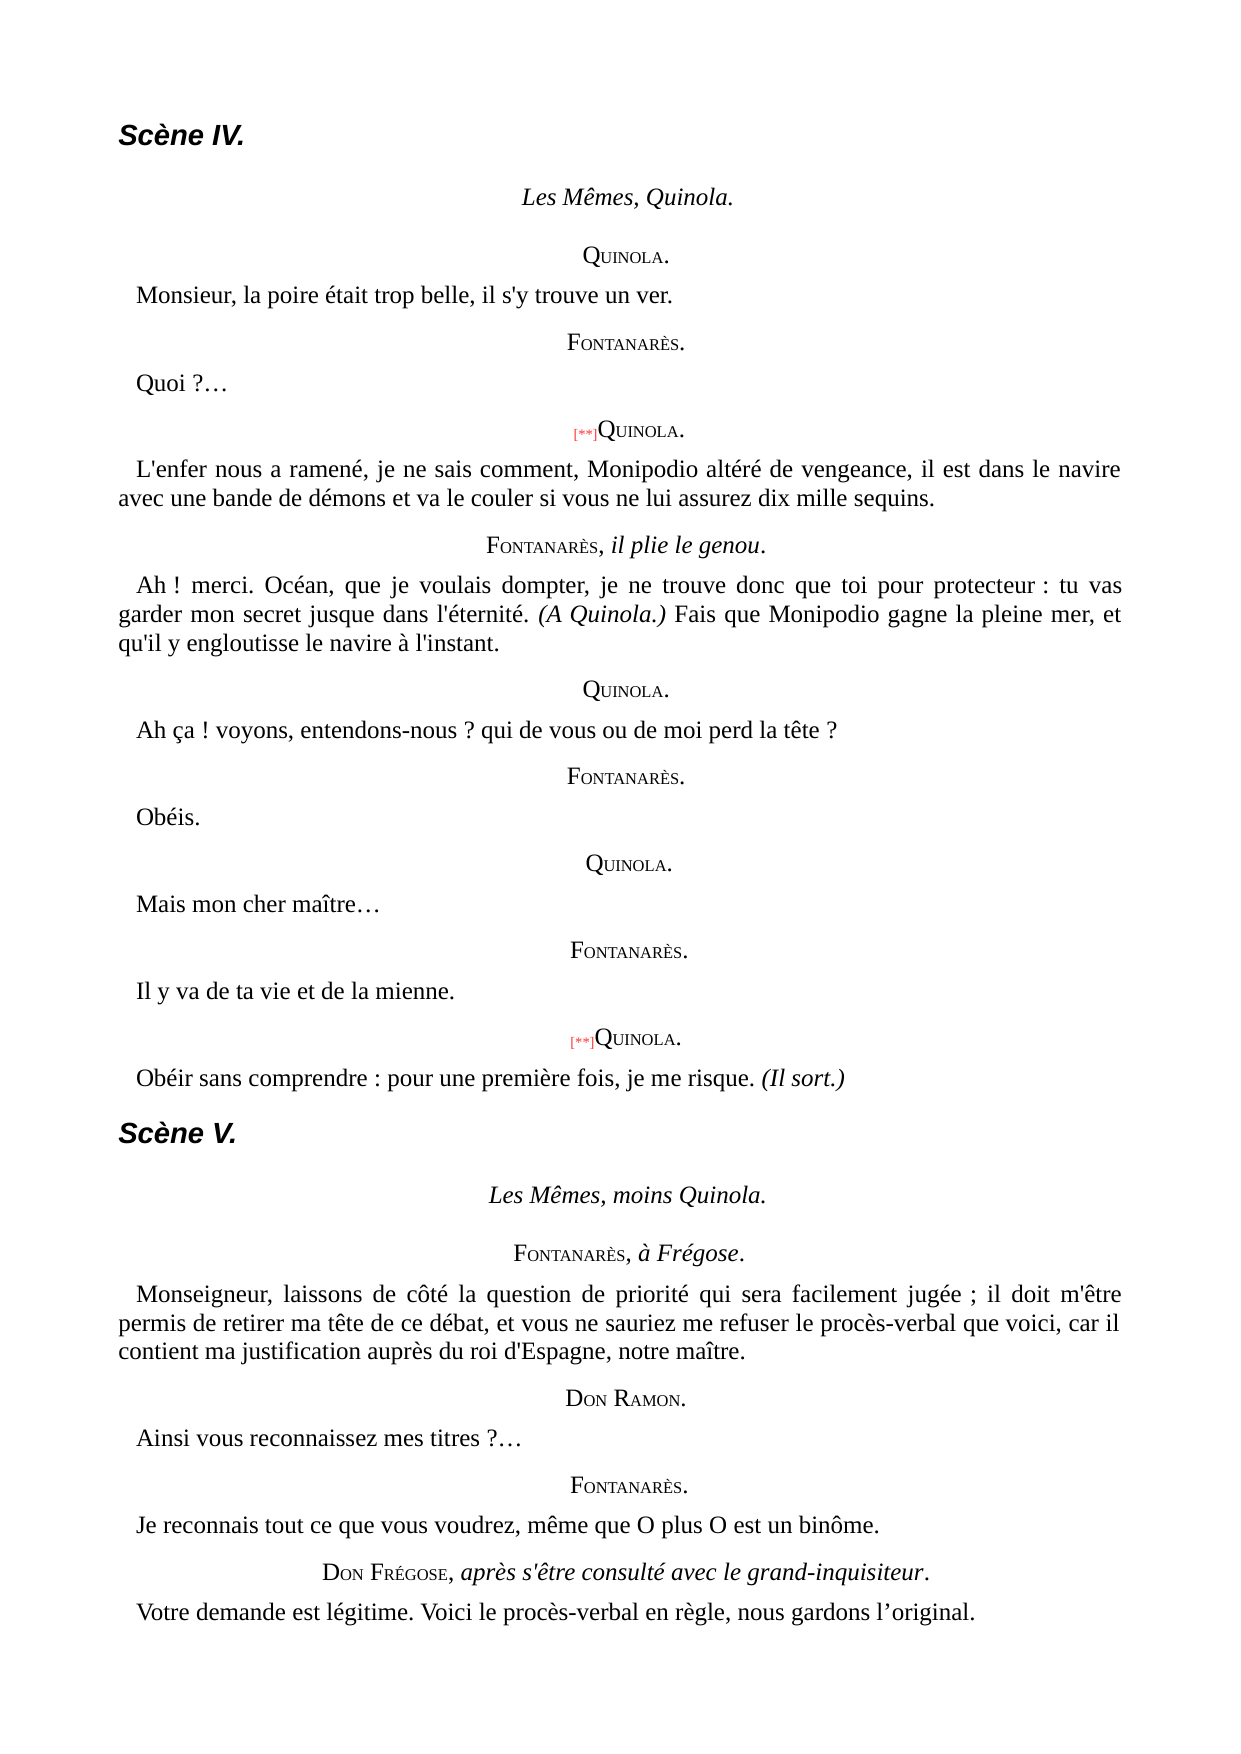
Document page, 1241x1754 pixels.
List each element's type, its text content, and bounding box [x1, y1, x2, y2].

text Quinola. [118, 240, 1122, 269]
text Don Frégose, après s'être consulté avec le grand-inquisiteur. [118, 1557, 1122, 1586]
text Monsieur, la poire était trop belle, il s'y trouve un ver. [118, 281, 1122, 309]
text Fontanarès. [118, 1470, 1122, 1499]
text Ah ! merci. Océan, que je voulais dompter, je ne trouve donc que toi pour protecteur : tu vas garder mon secret jusque dans l'éternité. (A Quinola.) Fais que Monipodio gagne la pleine mer, et qu'il y engloutisse le navire à l'instant. [118, 570, 1122, 657]
subtitle Scène V. [118, 1116, 1122, 1150]
text Fontanarès. [118, 761, 1122, 790]
text Votre demande est légitime. Voici le procès-verbal en règle, nous gardons l’original. [118, 1597, 1122, 1626]
subtitle Scène IV. [118, 118, 1122, 152]
text Obéir sans comprendre : pour une première fois, je me risque. (Il sort.) [118, 1063, 1122, 1091]
text Ah ça ! voyons, entendons-nous ? qui de vous ou de moi perd la tête ? [118, 715, 1122, 743]
text Fontanarès. [118, 327, 1122, 356]
text Ainsi vous reconnaissez mes titres ?… [118, 1423, 1122, 1452]
text Les Mêmes, Quinola. [118, 182, 1122, 211]
text Monseigneur, laissons de côté la question de priorité qui sera facilement jugée ; il doit m'être permis de retirer ma tête de ce débat, et vous ne sauriez me refuser le procès-verbal que voici, car il contient ma justification auprès du roi d'Espagne, notre maître. [118, 1279, 1122, 1365]
text Quinola. [118, 674, 1122, 703]
text [**]Quinola. [118, 1022, 1122, 1051]
text Il y va de ta vie et de la mienne. [118, 976, 1122, 1004]
text Quoi ?… [118, 368, 1122, 396]
text Fontanarès, à Frégose. [118, 1238, 1122, 1267]
text Mais mon cher maître… [118, 889, 1122, 917]
text Don Ramon. [118, 1383, 1122, 1412]
text Quinola. [118, 848, 1122, 877]
text Fontanarès. [118, 935, 1122, 964]
text Je reconnais tout ce que vous voudrez, même que O plus O est un binôme. [118, 1510, 1122, 1539]
text Obéis. [118, 802, 1122, 831]
text Les Mêmes, moins Quinola. [118, 1180, 1122, 1209]
text [**]Quinola. [118, 414, 1122, 443]
text L'enfer nous a ramené, je ne sais comment, Monipodio altéré de vengeance, il est dans le navire avec une bande de démons et va le couler si vous ne lui assurez dix mille sequins. [118, 454, 1122, 512]
text Fontanarès, il plie le genou. [118, 530, 1122, 558]
